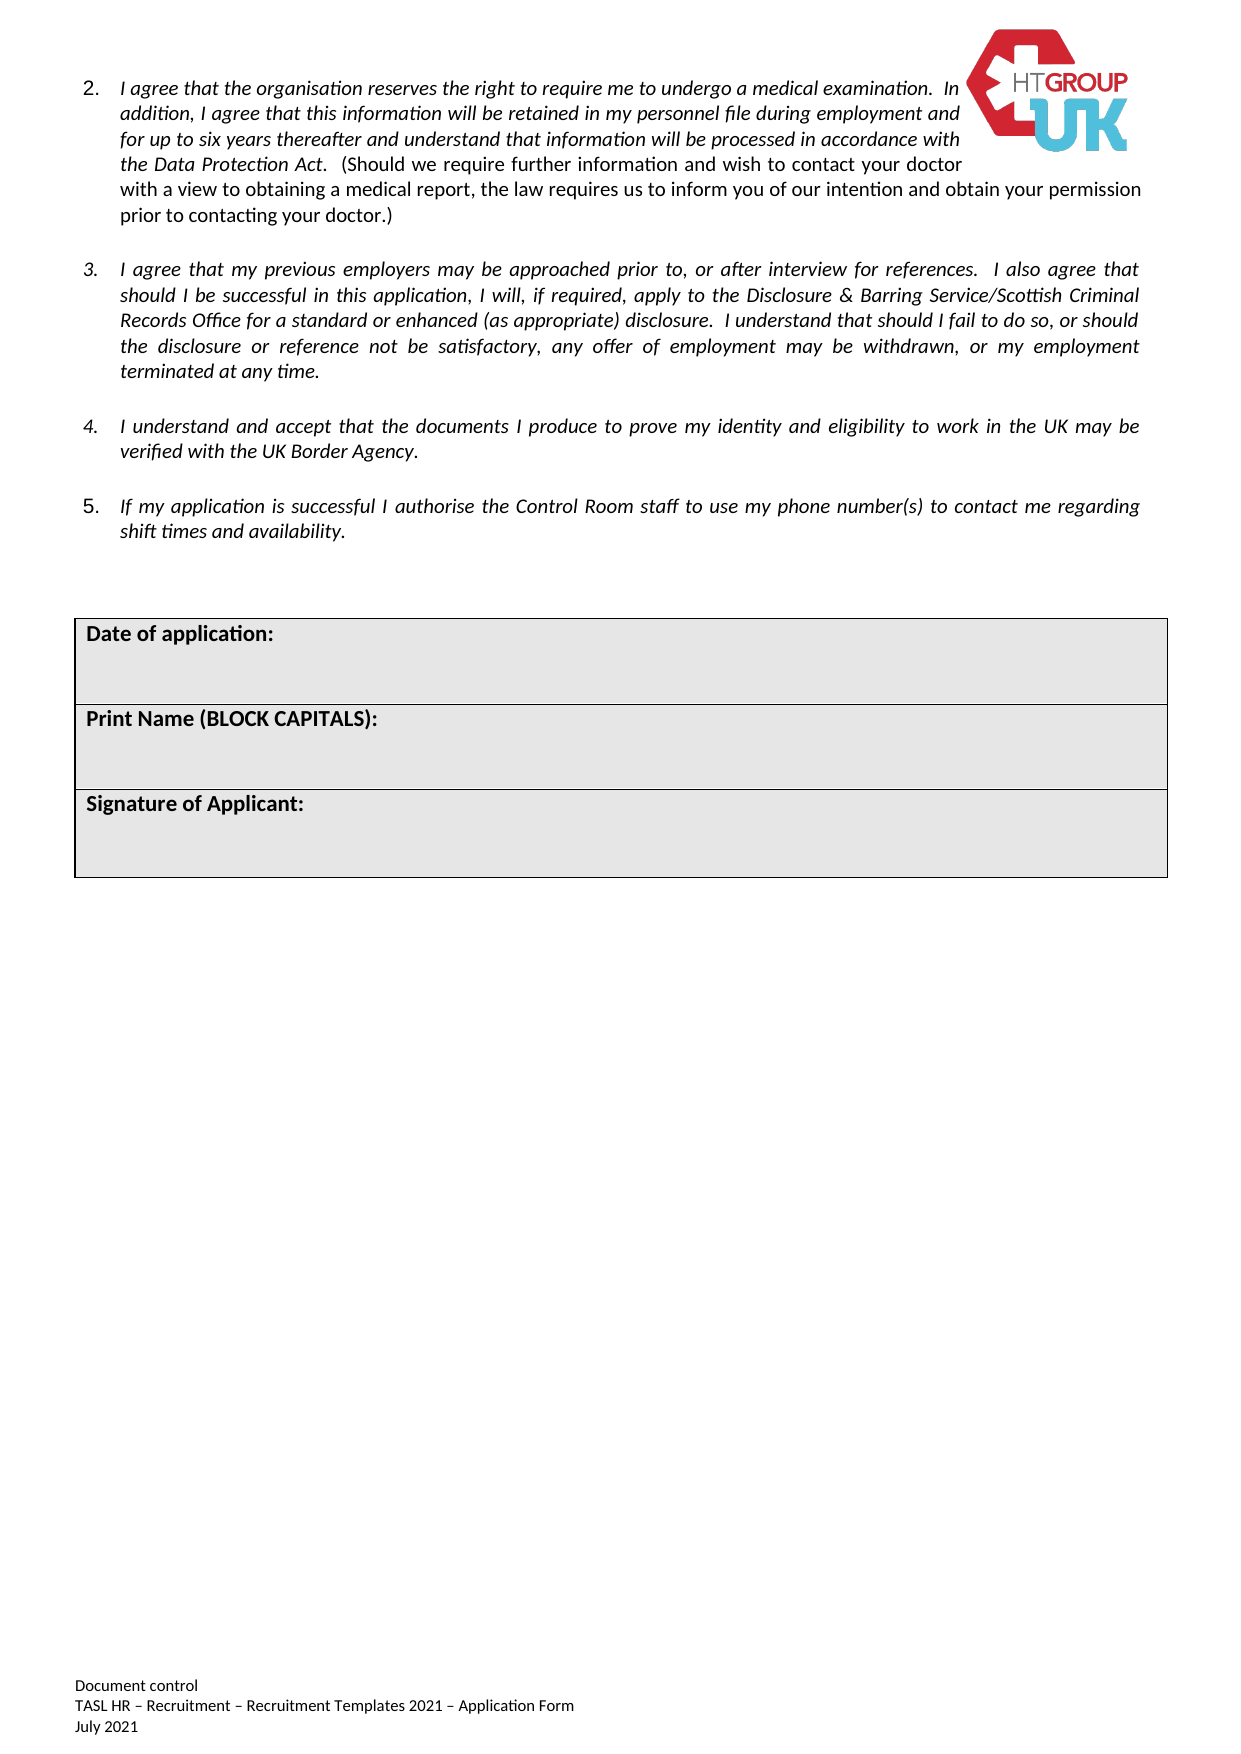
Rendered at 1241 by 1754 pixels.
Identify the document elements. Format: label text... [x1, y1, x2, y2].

list I agree that the organisation reserves the right to require me to undergo a medical examination. In addition, I agree that this information will be retained in my personnel file during employment and for up to six years thereafter and understand that information will be processed in accordance with the Data Protection Act. (Should we require further information and wish to contact your doctor with a view to obtaining a medical report, the law requires us to inform you of our intention and obtain your permission prior to contacting your doctor.) [83, 75, 1144, 227]
list I understand and accept that the documents I produce to prove my identity and eligibility to work in the UK may be verified with the UK Border Agency. [83, 413, 1144, 464]
list If my application is successful I authorise the Control Room staff to use my phone number(s) to contact me regarding shift times and availability. [83, 493, 1144, 544]
table_cell Signature of Applicant: [76, 790, 1167, 877]
table_header Date of application: [76, 619, 1167, 703]
table_cell Print Name (BLOCK CAPITALS): [76, 705, 1167, 788]
list I agree that my previous employers may be approached prior to, or after interview for references. I also agree that should I be successful in this application, I will, if required, apply to the Disclosure & Barring Service/Scottish Criminal Records Office for a standard or enhanced (as appropriate) disclosure. I understand that should I fail to do so, or should the disclosure or reference not be satisfactory, any offer of employment may be withdrawn, or my employment terminated at any time. [83, 257, 1144, 384]
